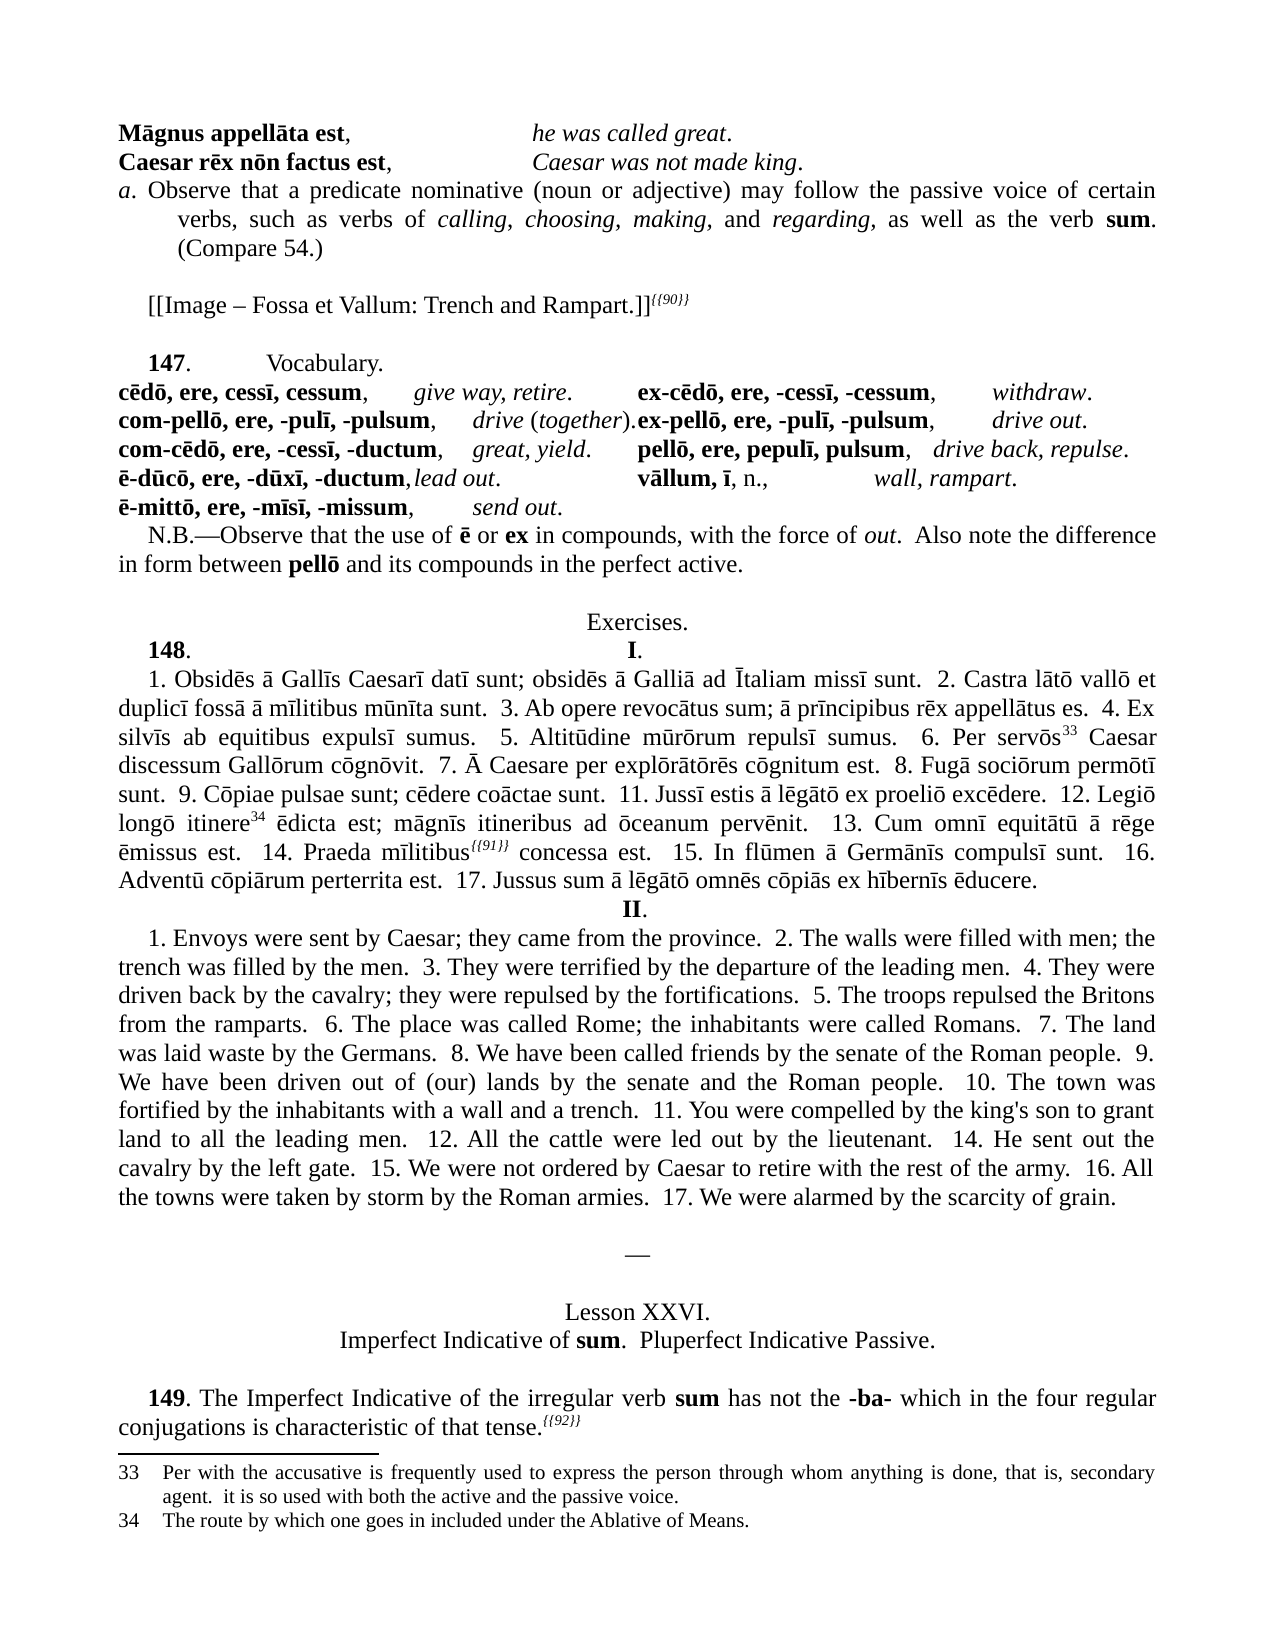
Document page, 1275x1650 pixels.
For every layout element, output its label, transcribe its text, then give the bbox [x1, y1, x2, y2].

text a. Observe that a predicate nominative (noun or adjective) may follow the passive voice of certain verbs, such as verbs of calling, choosing, making, and regarding, as well as the verb sum. (Compare 54.) [118, 176, 1157, 262]
text Per with the accusative is frequently used to express the person through whom anything is done, that is, secondary agent. it is so used with both the active and the passive voice. [118, 1460, 1157, 1508]
text Caesar rēx nōn factus est, Caesar was not made king. [118, 147, 1157, 176]
text com-pellō, ere, -pulī, -pulsum, drive (together). [118, 406, 637, 434]
text Māgnus appellāta est, he was called great. [118, 118, 1157, 147]
text ē-dūcō, ere, -dūxī, -ductum, lead out. [118, 463, 637, 492]
text cēdō, ere, cessī, cessum, give way, retire. [118, 377, 637, 406]
text Imperfect Indicative of sum. Pluperfect Indicative Passive. [118, 1326, 1157, 1354]
text ex-cēdō, ere, -cessī, -cessum, withdraw. [637, 377, 1157, 406]
text 147. Vocabulary. [118, 348, 1157, 377]
text [[Image – Fossa et Vallum: Trench and Rampart.]]{{90}} [118, 291, 1157, 319]
text pellō, ere, pepulī, pulsum, drive back, repulse. [637, 434, 1157, 463]
text 1. Envoys were sent by Caesar; they came from the province. 2. The walls were filled with men; the trench was filled by the men. 3. They were terrified by the departure of the leading men. 4. They were driven back by the cavalry; they were repulsed by the fortifications. 5. The troops repulsed the Britons from the ramparts. 6. The place was called Rome; the inhabitants were called Romans. 7. The land was laid waste by the Germans. 8. We have been called friends by the senate of the Roman people. 9. We have been driven out of (our) lands by the senate and the Roman people. 10. The town was fortified by the inhabitants with a wall and a trench. 11. You were compelled by the king's son to grant land to all the leading men. 12. All the cattle were led out by the lieutenant. 14. He sent out the cavalry by the left gate. 15. We were not ordered by Caesar to retire with the rest of the army. 16. All the towns were taken by storm by the Roman armies. 17. We were alarmed by the scarcity of grain. [118, 923, 1157, 1211]
text vāllum, ī, n., wall, rampart. [637, 463, 1157, 492]
text The route by which one goes in included under the Ablative of Means. [118, 1508, 1157, 1532]
text ex-pellō, ere, -pulī, -pulsum, drive out. [637, 406, 1157, 434]
text Lesson XXVI. [118, 1297, 1157, 1326]
text II. [118, 894, 1157, 923]
text 149. The Imperfect Indicative of the irregular verb sum has not the -ba- which in the four regular conjugations is characteristic of that tense.{{92}} [118, 1383, 1157, 1441]
text com-cēdō, ere, -cessī, -ductum, great, yield. [118, 434, 637, 463]
text Exercises. [118, 607, 1157, 636]
text 1. Obsidēs ā Gallīs Caesarī datī sunt; obsidēs ā Galliā ad Ītaliam missī sunt. 2. Castra lātō vallō et duplicī fossā ā mīlitibus mūnīta sunt. 3. Ab opere revocātus sum; ā prīncipibus rēx appellātus es. 4. Ex silvīs ab equitibus expulsī sumus. 5. Altitūdine mūrōrum repulsī sumus. 6. Per servōs Caesar discessum Gallōrum cōgnōvit. 7. Ā Caesare per explōrātōrēs cōgnitum est. 8. Fugā sociōrum permōtī sunt. 9. Cōpiae pulsae sunt; cēdere coāctae sunt. 11. Jussī estis ā lēgātō ex proeliō excēdere. 12. Legiō longō itinere ēdicta est; māgnīs itineribus ad ōceanum pervēnit. 13. Cum omnī equitātū ā rēge ēmissus est. 14. Praeda mīlitibus{{91}} concessa est. 15. In flūmen ā Germānīs compulsī sunt. 16. Adventū cōpiārum perterrita est. 17. Jussus sum ā lēgātō omnēs cōpiās ex hībernīs ēducere. [118, 664, 1157, 894]
text N.B.—Observe that the use of ē or ex in compounds, with the force of out. Also note the difference in form between pellō and its compounds in the perfect active. [118, 521, 1157, 578]
text — [118, 1239, 1157, 1268]
text ē-mittō, ere, -mīsī, -missum, send out. [118, 492, 637, 521]
text 148. I. [118, 636, 1157, 664]
